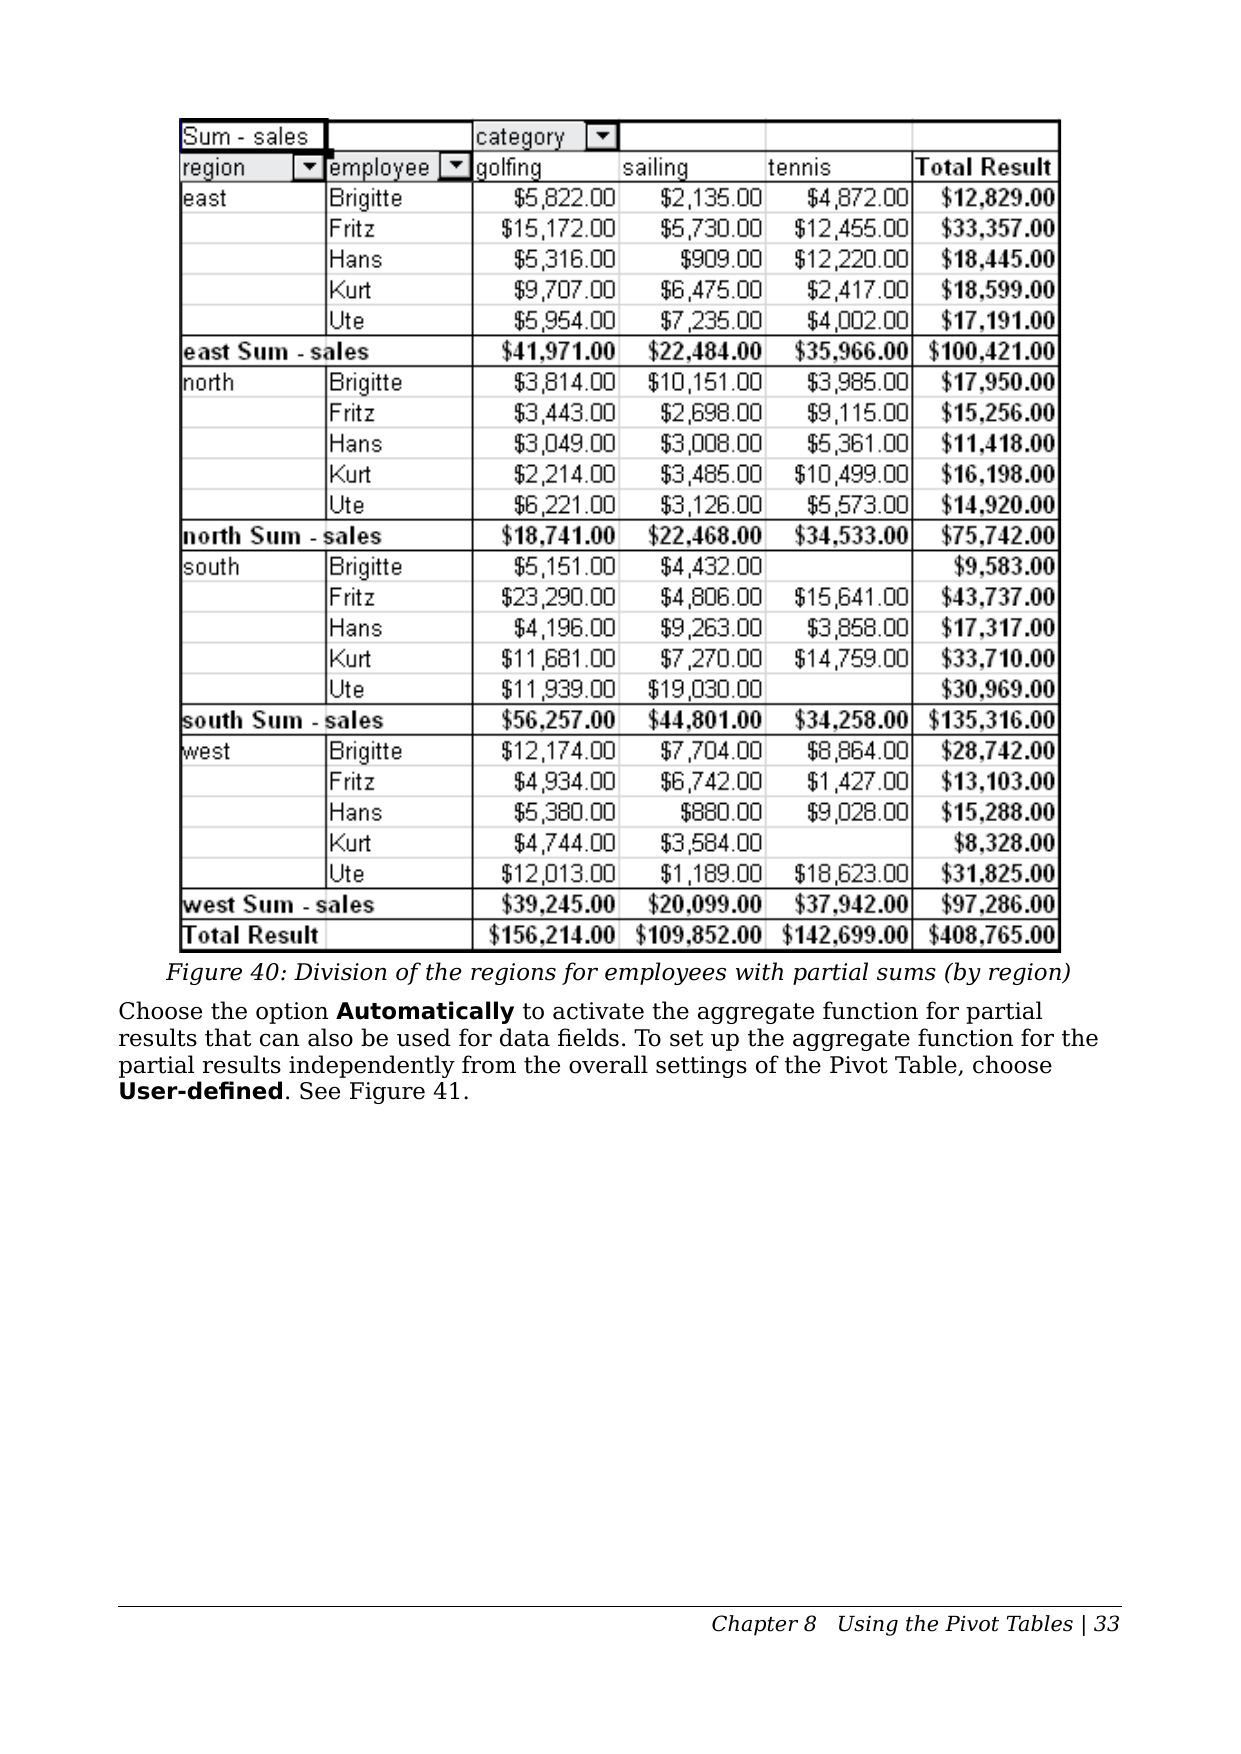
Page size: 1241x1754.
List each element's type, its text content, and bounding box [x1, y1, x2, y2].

text Figure 40: Division of the regions for employees with partial sums (by region) [148, 959, 1093, 986]
picture [179, 118, 1062, 953]
text Choose the option Automatically to activate the aggregate function for partial results that can also be used for data fields. To set up the aggregate function for the partial results independently from the overall settings of the Pivot Table, choose User-defined. See Figure 41. [118, 998, 1122, 1105]
